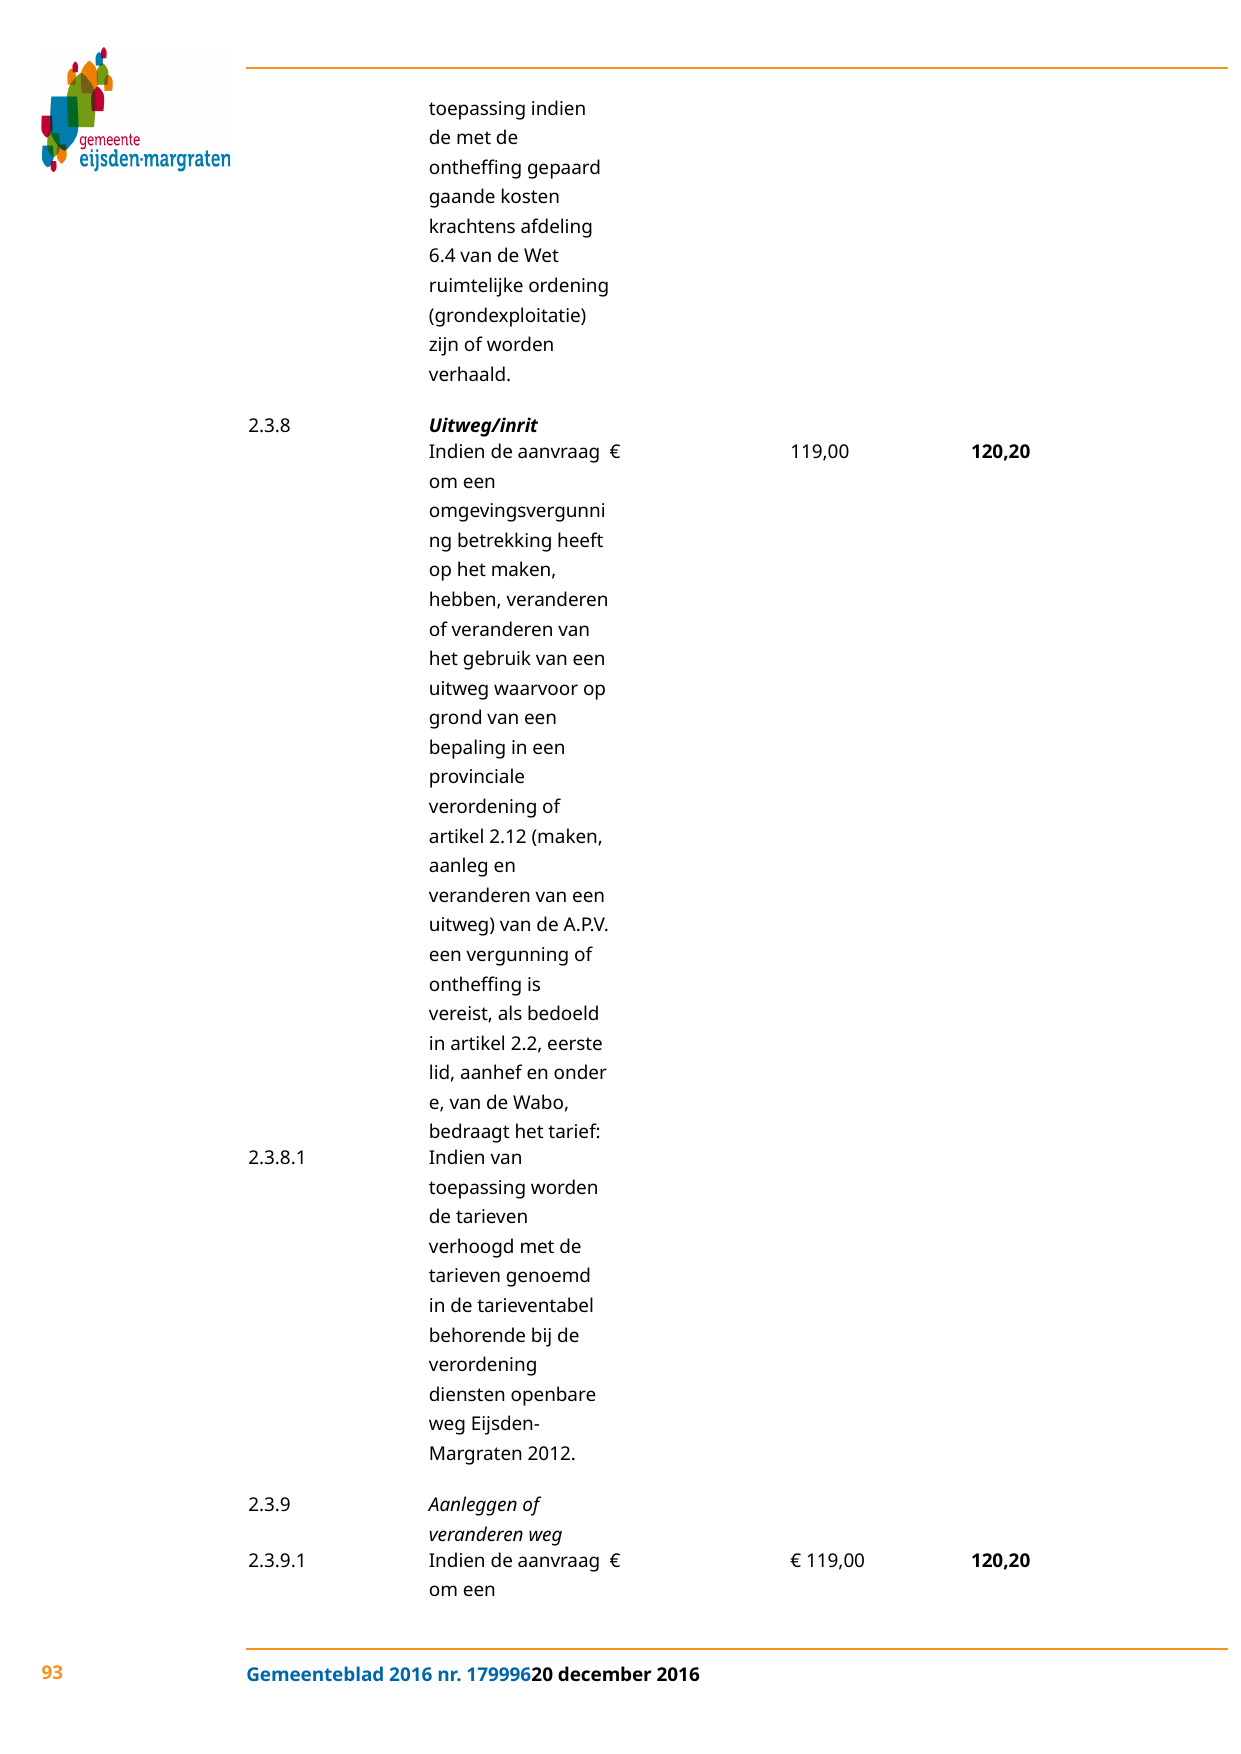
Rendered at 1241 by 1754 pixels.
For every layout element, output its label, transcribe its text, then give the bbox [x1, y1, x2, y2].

table_cell [971, 95, 1152, 387]
table_cell [429, 387, 609, 412]
table_cell 2.3.9 [248, 1492, 429, 1547]
table_cell toepassing indien de met de ontheffing gepaard gaande kosten krachtens afdeling 6.4 van de Wet ruimtelijke ordening (grondexploitatie) zijn of worden verhaald. [429, 95, 609, 387]
table_cell [790, 1492, 971, 1547]
table_cell 2.3.9.1 [248, 1547, 429, 1602]
table_cell 2.3.8.1 [248, 1144, 429, 1466]
table_cell € 119,00 [790, 1547, 971, 1602]
table_cell [248, 438, 429, 1144]
table_cell [971, 1492, 1152, 1547]
table_cell Indien de aanvraag om een [429, 1547, 609, 1602]
table_cell Indien van toepassing worden de tarieven verhoogd met de tarieven genoemd in de tarieventabel behorende bij de verordening diensten openbare weg Eijsden-Margraten 2012. [429, 1144, 609, 1466]
table_cell 2.3.8 [248, 413, 429, 438]
table_cell [790, 413, 971, 438]
table_cell [971, 387, 1152, 412]
table_cell 120,20 [971, 1547, 1152, 1602]
table_cell [790, 1466, 971, 1492]
table_cell [609, 413, 790, 438]
table_cell [248, 387, 429, 412]
table_cell [609, 1466, 790, 1492]
table_cell 119,00 [790, 438, 971, 1144]
table_cell [790, 1144, 971, 1466]
table_cell [609, 95, 790, 387]
table_cell Aanleggen of veranderen weg [429, 1492, 609, 1547]
table_cell [971, 413, 1152, 438]
table_cell [248, 95, 429, 387]
table_cell € [609, 1547, 790, 1602]
table_cell [609, 1144, 790, 1466]
table_cell [609, 387, 790, 412]
table_cell [790, 95, 971, 387]
table_cell [971, 1144, 1152, 1466]
table_cell Indien de aanvraag om een omgevingsvergunning betrekking heeft op het maken, hebben, veranderen of veranderen van het gebruik van een uitweg waarvoor op grond van een bepaling in een provinciale verordening of artikel 2.12 (maken, aanleg en veranderen van een uitweg) van de A.P.V. een vergunning of ontheffing is vereist, als bedoeld in artikel 2.2, eerste lid, aanhef en onder e, van de Wabo, bedraagt het tarief: [429, 438, 609, 1144]
picture [41, 47, 231, 172]
table_cell [971, 1466, 1152, 1492]
table_cell [429, 1466, 609, 1492]
table_cell Uitweg/inrit [429, 413, 609, 438]
table_cell € [609, 438, 790, 1144]
table_cell [790, 387, 971, 412]
table_cell 120,20 [971, 438, 1152, 1144]
table_cell [248, 1466, 429, 1492]
table_cell [609, 1492, 790, 1547]
